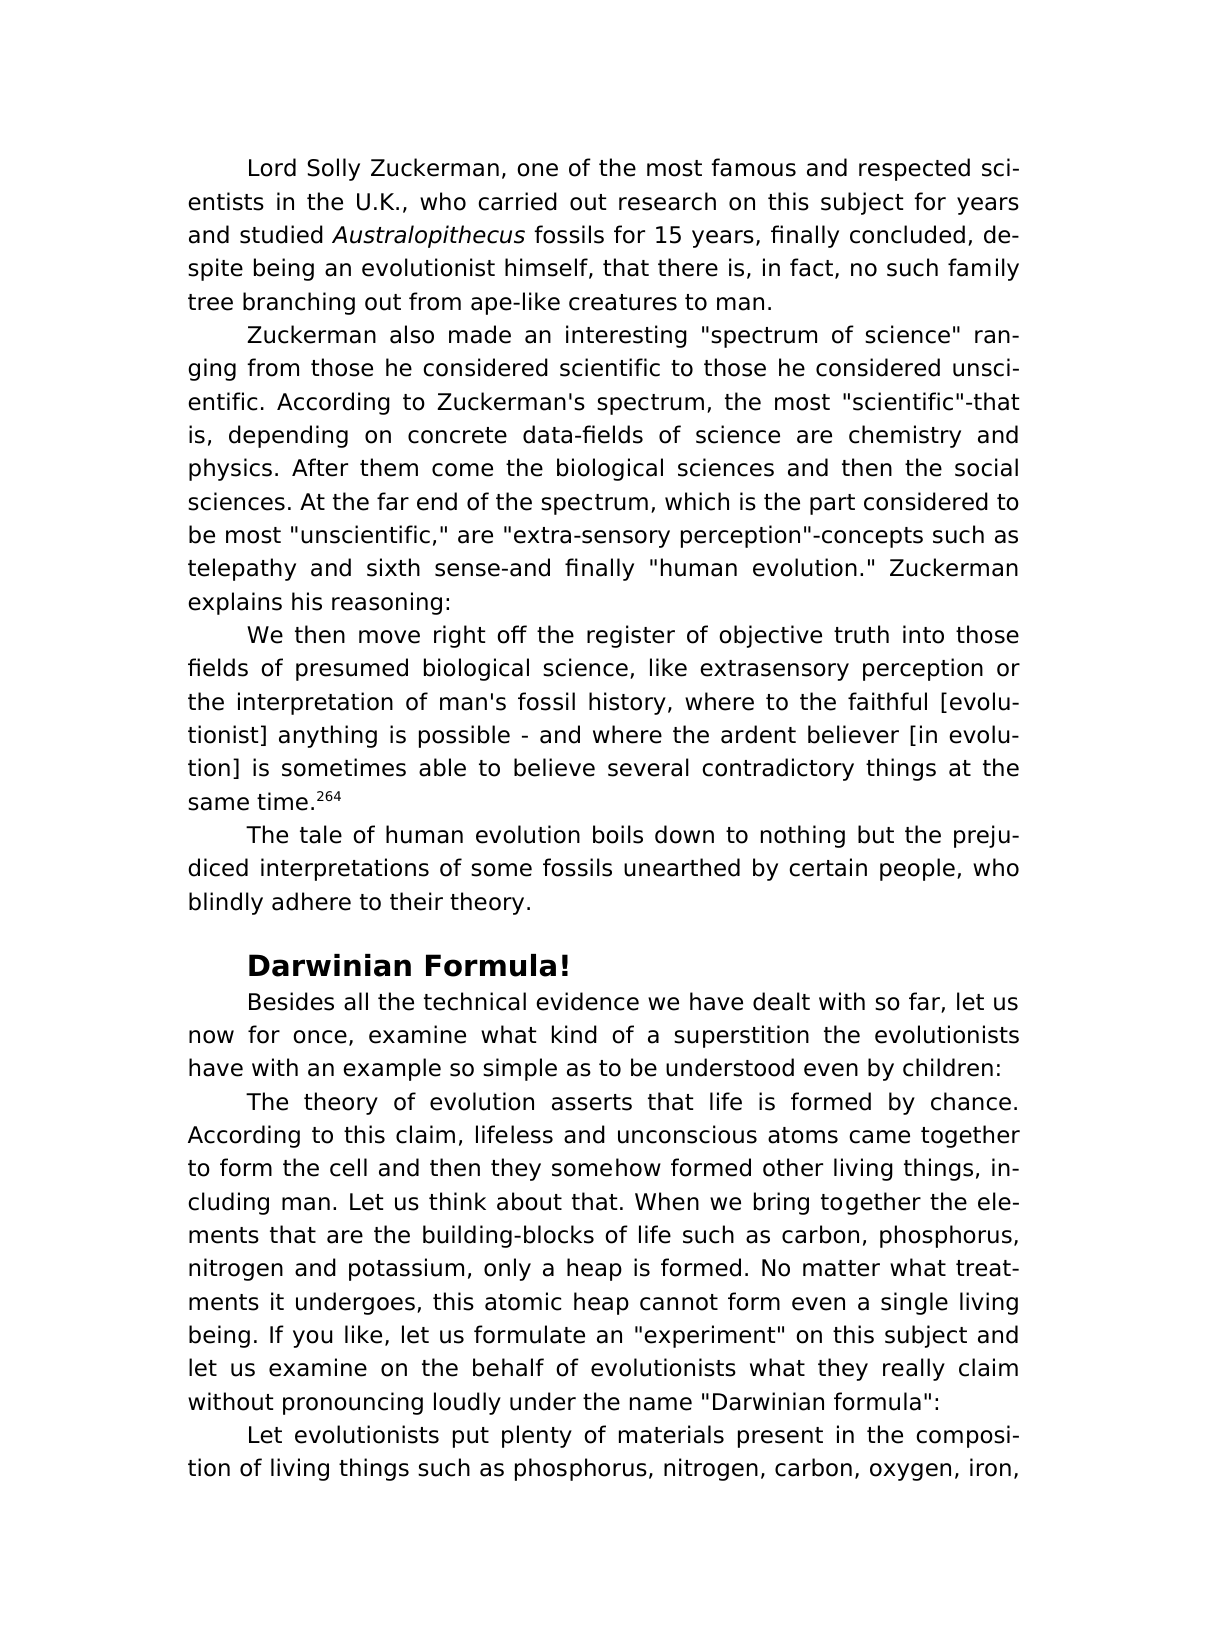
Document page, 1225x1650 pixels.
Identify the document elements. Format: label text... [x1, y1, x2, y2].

text The tale of hu­man ev­o­lu­tion boils down to noth­ing but the prej­u­diced in­ter­pre­ta­tions of some fos­sils un­earthed by cer­tain peo­ple, who blind­ly ad­here to their the­o­ry. [187, 817, 1020, 917]
text We then move right off the reg­is­ter of ob­jec­tive truth in­to those fields of pre­sumed bi­o­log­i­cal sci­ence, like ex­tra­sen­so­ry per­cep­tion or the in­ter­pre­ta­tion of man's fos­sil his­to­ry, where to the faith­ful [ev­o­lu­tion­ist] any­thing is pos­si­ble - and where the ar­dent be­liev­er [in ev­o­lu­tion] is some­times able to be­lieve sev­er­al con­tra­dict­o­ry things at the same time.264 [187, 617, 1020, 817]
text Let ev­o­lu­tion­ists put plen­ty of ma­te­ri­als present in the com­po­si­tion of liv­ing things such as phos­pho­rus, ni­tro­gen, car­bon, ox­y­gen, iron, [187, 1417, 1020, 1483]
text Lord Solly Zuckerman, one of the most fa­mous and re­spect­ed sci­en­tists in the U.K., who car­ried out re­search on this sub­ject for years and stud­ied Australopithecus fos­sils for 15 years, fi­nal­ly con­clud­ed, de­spite be­ing an ev­o­lu­tion­ist him­self, that there is, in fact, no such fam­i­ly tree branch­ing out from ape-like crea­tures to man. [187, 150, 1020, 317]
text The the­o­ry of ev­o­lu­tion as­serts that life is formed by chance. According to this claim, life­less and un­con­scious at­oms came to­geth­er to form the cell and then they some­how formed oth­er liv­ing things, in­clud­ing man. Let us think about that. When we bring to­geth­er the el­e­ments that are the build­ing-blocks of life such as car­bon, phos­pho­rus, ni­tro­gen and po­tas­si­um, on­ly a heap is formed. No mat­ter what treat­ments it un­der­goes, this atom­ic heap can­not form even a sin­gle liv­ing be­ing. If you like, let us for­mu­late an "ex­per­i­ment" on this sub­ject and let us ex­am­ine on the be­half of ev­o­lu­tion­ists what they re­al­ly claim with­out pro­noun­cing loud­ly un­der the name "Darwinian for­mu­la": [187, 1083, 1020, 1417]
text Besides all the tech­ni­cal ev­i­dence we have dealt with so far, let us now for once, ex­am­ine what kind of a su­per­sti­tion the ev­o­lu­tion­ists have with an ex­am­ple so sim­ple as to be un­der­stood even by chil­dren: [187, 983, 1020, 1083]
text Zuckerman al­so made an in­ter­est­ing "spec­trum of sci­ence" ran­ging from those he con­sid­ered sci­en­tif­ic to those he con­sid­ered un­sci­en­tif­ic. According to Zuckerman's spec­trum, the most "sci­en­tif­ic"-that is, de­pend­ing on con­crete da­ta-fields of sci­ence are chem­is­try and phys­ics. After them come the bi­o­log­i­cal sci­en­ces and then the so­cial sci­en­ces. At the far end of the spec­trum, which is the part con­sid­ered to be most "un­sci­en­tif­ic," are "ex­tra-sen­so­ry per­cep­tion"-con­cepts such as te­lep­a­thy and sixth sense-and fi­nal­ly "hu­man ev­o­lu­tion." Zuckerman ex­plains his rea­son­ing: [187, 317, 1020, 617]
text Darwinian Formula! [187, 950, 1020, 983]
